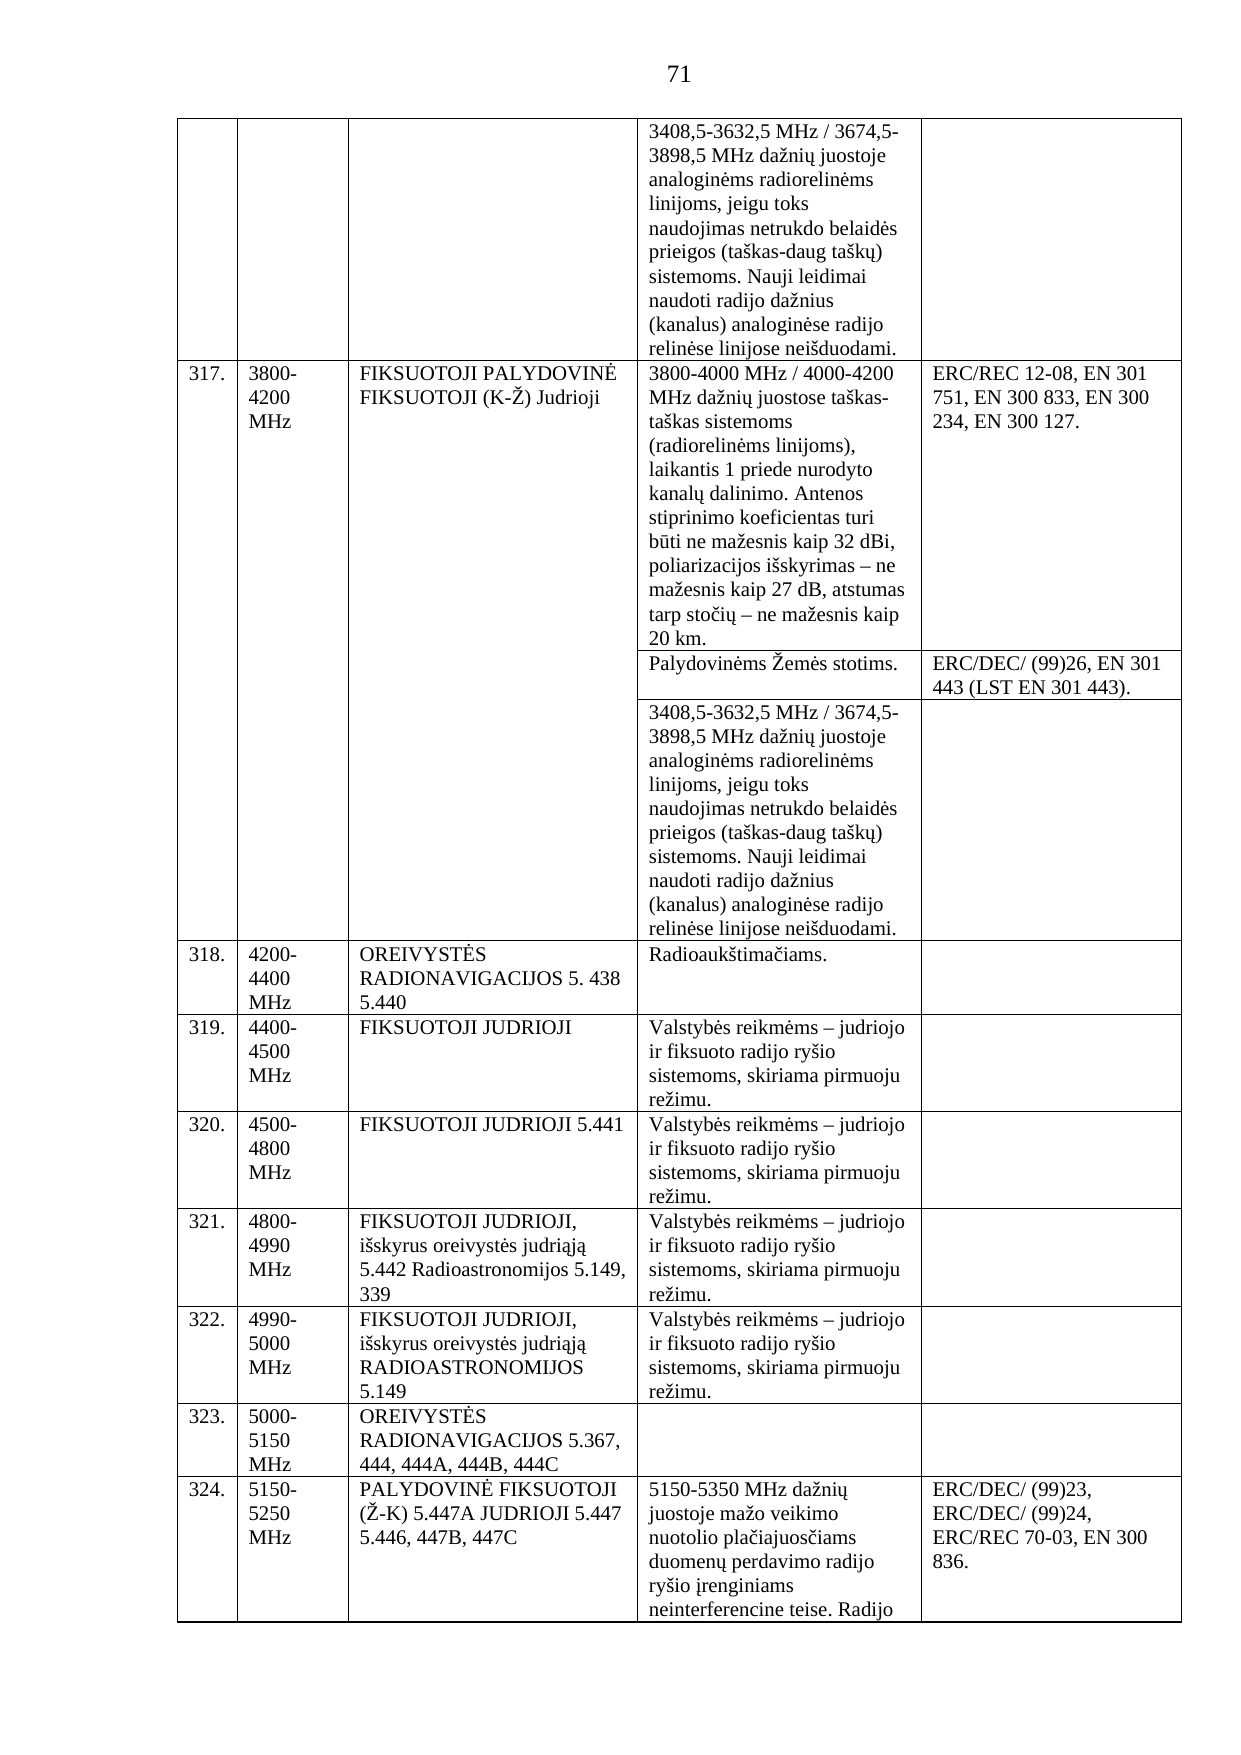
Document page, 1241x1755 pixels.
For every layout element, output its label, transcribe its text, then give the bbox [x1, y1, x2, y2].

table_cell ERC/REC 12-08, EN 301 751, EN 300 833, EN 300 234, EN 300 127. [922, 361, 1181, 649]
table_cell 4500-4800 MHz [238, 1112, 348, 1208]
table_cell [638, 1404, 921, 1476]
table_cell 324. [178, 1477, 237, 1621]
table_cell OREIVYSTĖS RADIONAVIGACIJOS 5.367, 444, 444A, 444B, 444C [349, 1404, 637, 1476]
table_cell 3800-4200 MHz [238, 361, 348, 940]
table_cell ERC/DEC/ (99)26, EN 301 443 (LST EN 301 443). [922, 651, 1181, 699]
table_cell 3408,5-3632,5 MHz / 3674,5-3898,5 MHz dažnių juostoje analoginėms radiorelinėms linijoms, jeigu toks naudojimas netrukdo belaidės prieigos (taškas-daug taškų) sistemoms. Nauji leidimai naudoti radijo dažnius (kanalus) analoginėse radijo relinėse linijose neišduodami. [638, 700, 921, 940]
table_cell [922, 1307, 1181, 1403]
table_cell 4990-5000 MHz [238, 1307, 348, 1403]
table_cell Palydovinėms Žemės stotims. [638, 651, 921, 699]
table_cell [922, 1015, 1181, 1111]
table_cell [922, 941, 1181, 1014]
table_cell 318. [178, 941, 237, 1014]
table_cell 4200-4400 MHz [238, 941, 348, 1014]
table_cell Valstybės reikmėms – judriojo ir fiksuoto radijo ryšio sistemoms, skiriama pirmuoju režimu. [638, 1015, 921, 1111]
table_cell 323. [178, 1404, 237, 1476]
table_cell Valstybės reikmėms – judriojo ir fiksuoto radijo ryšio sistemoms, skiriama pirmuoju režimu. [638, 1209, 921, 1306]
table_cell FIKSUOTOJI JUDRIOJI, išskyrus oreivystės judriąją RADIOASTRONOMIJOS 5.149 [349, 1307, 637, 1403]
table_cell FIKSUOTOJI PALYDOVINĖ FIKSUOTOJI (K-Ž) Judrioji [349, 361, 637, 940]
table_cell 319. [178, 1015, 237, 1111]
table_cell [178, 119, 237, 360]
table_cell 322. [178, 1307, 237, 1403]
table_cell 3408,5-3632,5 MHz / 3674,5-3898,5 MHz dažnių juostoje analoginėms radiorelinėms linijoms, jeigu toks naudojimas netrukdo belaidės prieigos (taškas-daug taškų) sistemoms. Nauji leidimai naudoti radijo dažnius (kanalus) analoginėse radijo relinėse linijose neišduodami. [638, 119, 921, 360]
table_cell [922, 1112, 1181, 1208]
table_cell OREIVYSTĖS RADIONAVIGACIJOS 5. 438 5.440 [349, 941, 637, 1014]
table_cell Radioaukštimačiams. [638, 941, 921, 1014]
table_cell 5150-5350 MHz dažnių juostoje mažo veikimo nuotolio plačiajuosčiams duomenų perdavimo radijo ryšio įrenginiams neinterferencine teise. Radijo [638, 1477, 921, 1621]
table_cell 4400-4500 MHz [238, 1015, 348, 1111]
table_cell ERC/DEC/ (99)23, ERC/DEC/ (99)24, ERC/REC 70-03, EN 300 836. [922, 1477, 1181, 1621]
table_cell [349, 119, 637, 360]
table_cell 4800-4990 MHz [238, 1209, 348, 1306]
table_cell [922, 700, 1181, 940]
table_cell 3800-4000 MHz / 4000-4200 MHz dažnių juostose taškas- taškas sistemoms (radiorelinėms linijoms), laikantis 1 priede nurodyto kanalų dalinimo. Antenos stiprinimo koeficientas turi būti ne mažesnis kaip 32 dBi, poliarizacijos išskyrimas – ne mažesnis kaip 27 dB, atstumas tarp stočių – ne mažesnis kaip 20 km. [638, 361, 921, 649]
table_cell [238, 119, 348, 360]
table_cell [922, 1209, 1181, 1306]
table_cell PALYDOVINĖ FIKSUOTOJI (Ž-K) 5.447A JUDRIOJI 5.447 5.446, 447B, 447C [349, 1477, 637, 1621]
table_cell 5150-5250 MHz [238, 1477, 348, 1621]
table_cell 317. [178, 361, 237, 940]
table_cell Valstybės reikmėms – judriojo ir fiksuoto radijo ryšio sistemoms, skiriama pirmuoju režimu. [638, 1112, 921, 1208]
table_cell FIKSUOTOJI JUDRIOJI 5.441 [349, 1112, 637, 1208]
table_cell FIKSUOTOJI JUDRIOJI, išskyrus oreivystės judriąją 5.442 Radioastronomijos 5.149, 339 [349, 1209, 637, 1306]
table_cell FIKSUOTOJI JUDRIOJI [349, 1015, 637, 1111]
table_cell 5000-5150 MHz [238, 1404, 348, 1476]
table_cell [922, 119, 1181, 360]
table_cell 321. [178, 1209, 237, 1306]
table_cell [922, 1404, 1181, 1476]
table_cell Valstybės reikmėms – judriojo ir fiksuoto radijo ryšio sistemoms, skiriama pirmuoju režimu. [638, 1307, 921, 1403]
table_cell 320. [178, 1112, 237, 1208]
